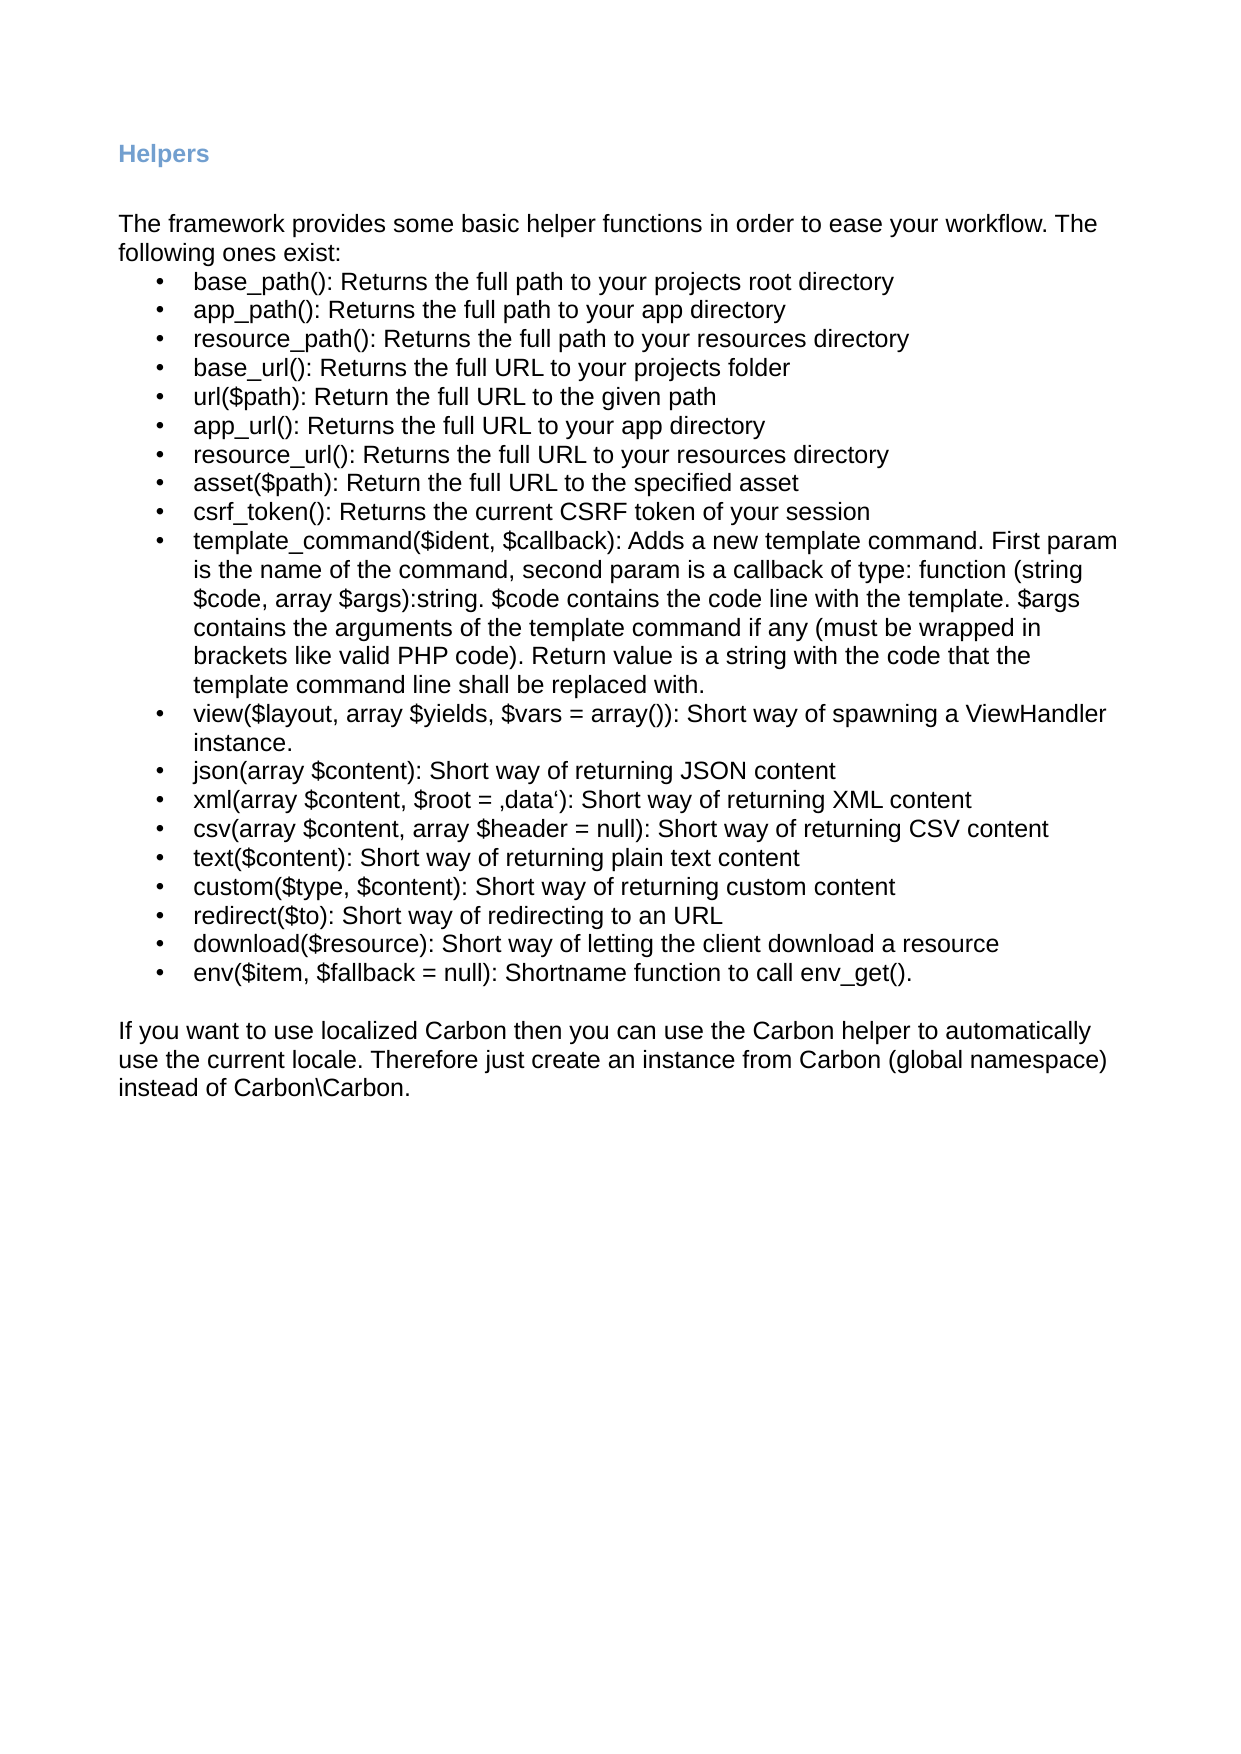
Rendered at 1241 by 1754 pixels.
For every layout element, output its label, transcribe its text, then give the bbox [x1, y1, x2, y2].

list text($content): Short way of returning plain text content [156, 843, 1122, 872]
list app_url(): Returns the full URL to your app directory [156, 411, 1122, 439]
list xml(array $content, $root = ‚data‘): Short way of returning XML content [156, 785, 1122, 814]
list csrf_token(): Returns the current CSRF token of your session [156, 497, 1122, 526]
text The framework provides some basic helper functions in order to ease your workflow. The following ones exist: [118, 209, 1122, 266]
list resource_url(): Returns the full URL to your resources directory [156, 439, 1122, 468]
list download($resource): Short way of letting the client download a resource [156, 929, 1122, 958]
text If you want to use localized Carbon then you can use the Carbon helper to automatically use the current locale. Therefore just create an instance from Carbon (global namespace) instead of Carbon\Carbon. [118, 1016, 1122, 1102]
list app_path(): Returns the full path to your app directory [156, 295, 1122, 324]
list redirect($to): Short way of redirecting to an URL [156, 901, 1122, 929]
list csv(array $content, array $header = null): Short way of returning CSV content [156, 814, 1122, 843]
list url($path): Return the full URL to the given path [156, 382, 1122, 411]
list env($item, $fallback = null): Shortname function to call env_get(). [156, 958, 1122, 987]
list custom($type, $content): Short way of returning custom content [156, 872, 1122, 901]
subtitle Helpers [118, 139, 1122, 168]
list view($layout, array $yields, $vars = array()): Short way of spawning a ViewHandler instance. [156, 699, 1122, 756]
list resource_path(): Returns the full path to your resources directory [156, 324, 1122, 353]
list template_command($ident, $callback): Adds a new template command. First param is the name of the command, second param is a callback of type: function (string $code, array $args):string. $code contains the code line with the template. $args contains the arguments of the template command if any (must be wrapped in brackets like valid PHP code). Return value is a string with the code that the template command line shall be replaced with. [156, 526, 1122, 699]
list asset($path): Return the full URL to the specified asset [156, 468, 1122, 497]
list json(array $content): Short way of returning JSON content [156, 756, 1122, 785]
list base_url(): Returns the full URL to your projects folder [156, 353, 1122, 382]
list base_path(): Returns the full path to your projects root directory [156, 266, 1122, 295]
